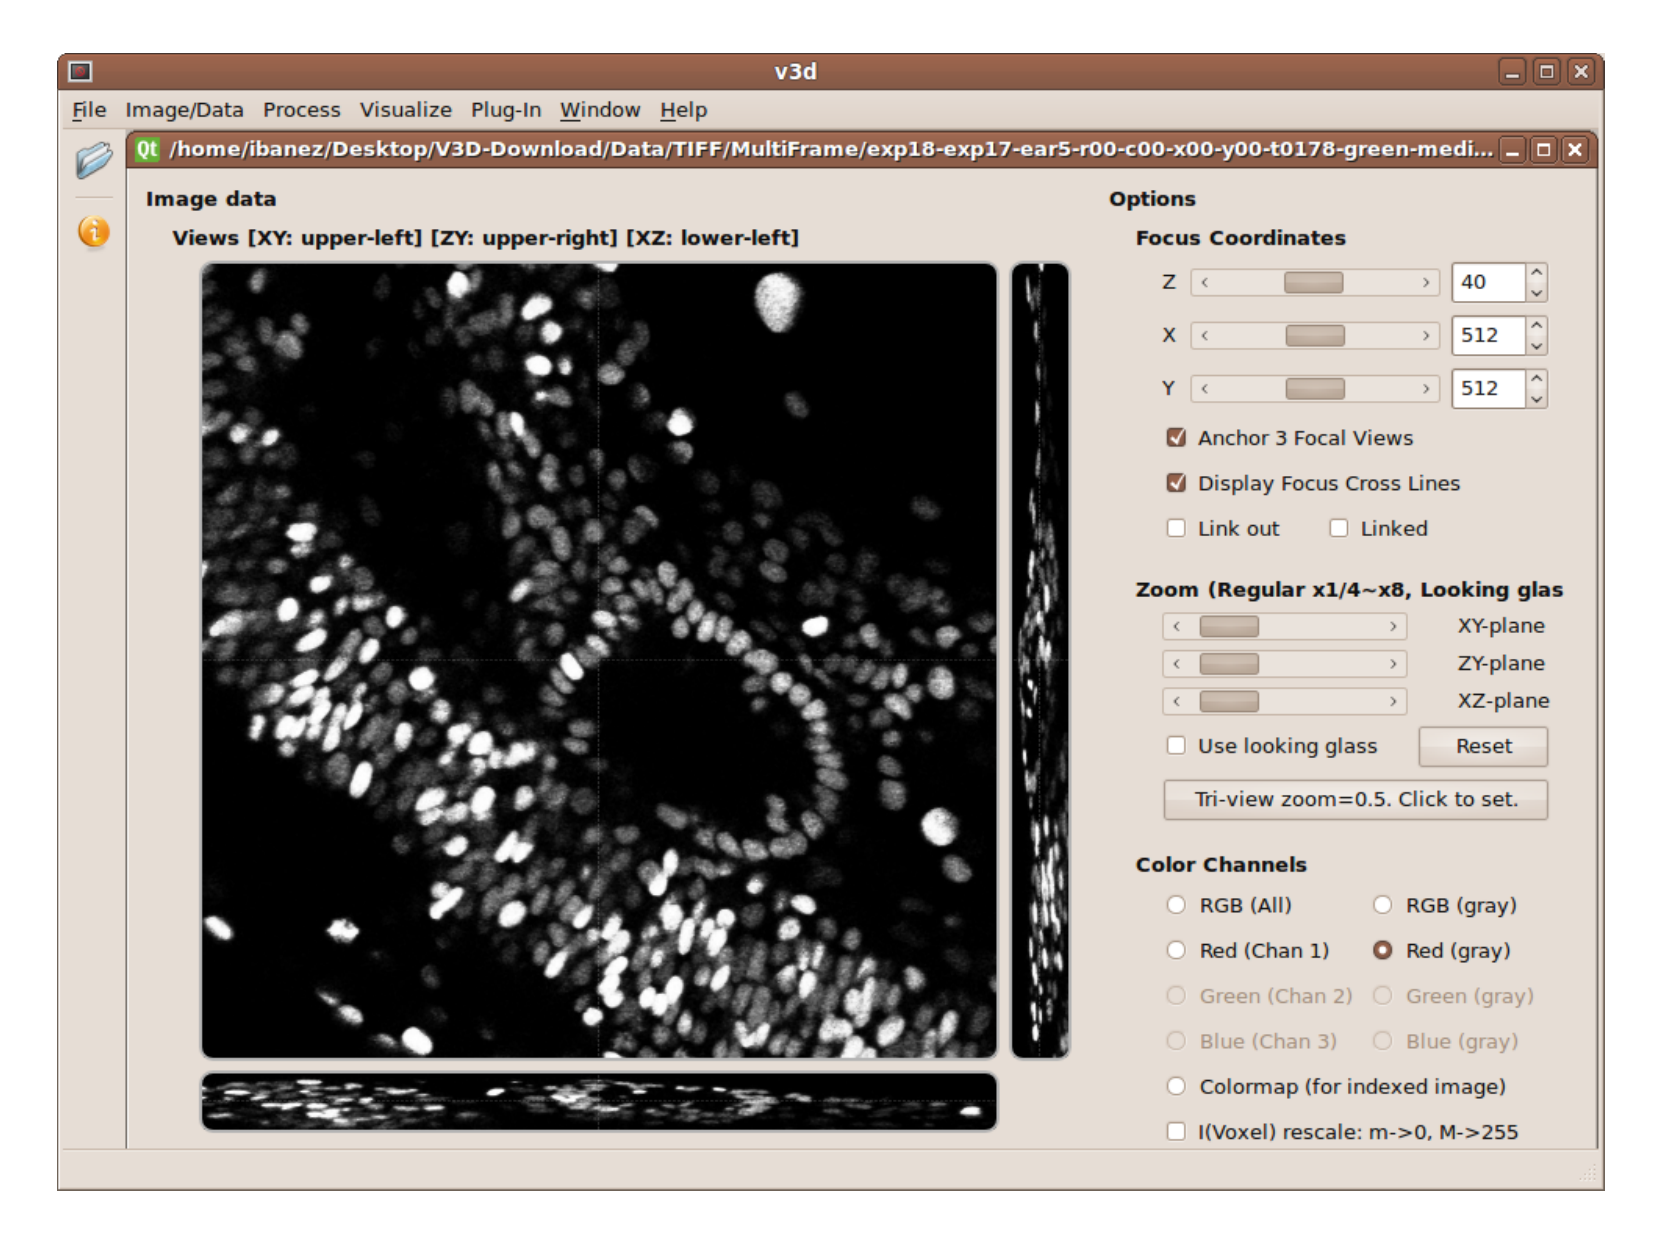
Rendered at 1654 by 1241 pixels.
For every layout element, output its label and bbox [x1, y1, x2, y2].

picture [57, 53, 1605, 1191]
